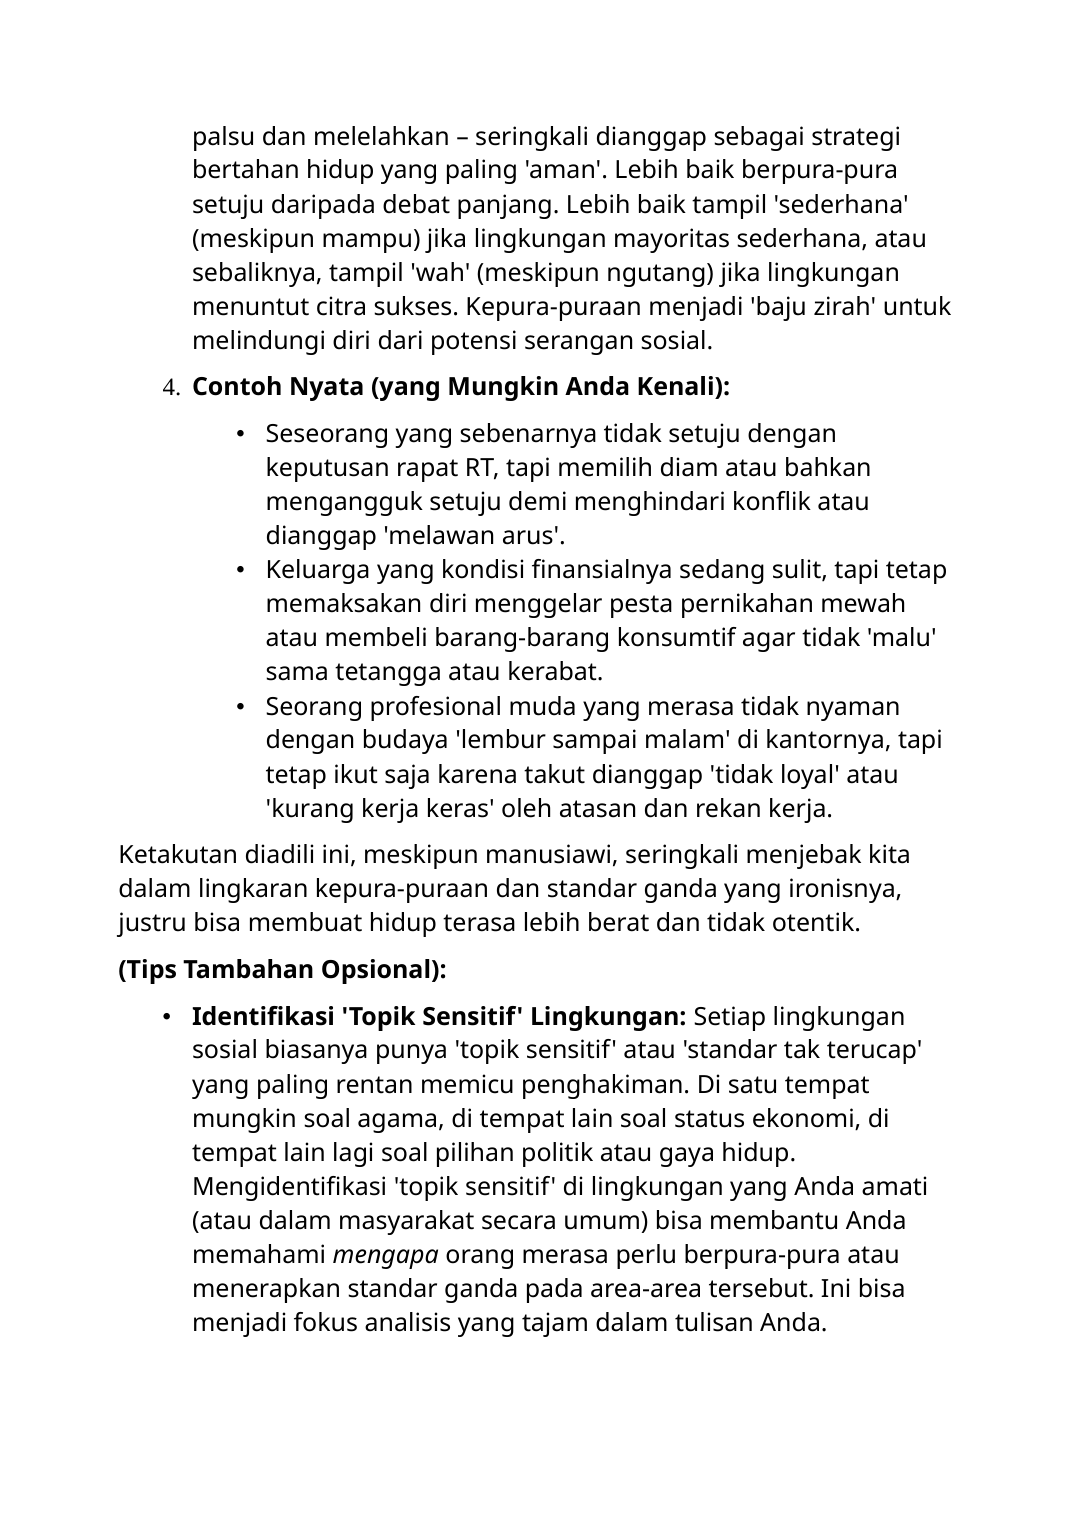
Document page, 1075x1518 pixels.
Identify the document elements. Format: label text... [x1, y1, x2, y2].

text (Tips Tambahan Opsional): [118, 952, 957, 986]
text Ketakutan diadili ini, meskipun manusiawi, seringkali menjebak kita dalam lingkaran kepura-puraan dan standar ganda yang ironisnya, justru bisa membuat hidup terasa lebih berat dan tidak otentik. [118, 837, 957, 939]
list Identifikasi 'Topik Sensitif' Lingkungan: Setiap lingkungan sosial biasanya punya 'topik sensitif' atau 'standar tak terucap' yang paling rentan memicu penghakiman. Di satu tempat mungkin soal agama, di tempat lain soal status ekonomi, di tempat lain lagi soal pilihan politik atau gaya hidup. Mengidentifikasi 'topik sensitif' di lingkungan yang Anda amati (atau dalam masyarakat secara umum) bisa membantu Anda memahami mengapa orang merasa perlu berpura-pura atau menerapkan standar ganda pada area-area tersebut. Ini bisa menjadi fokus analisis yang tajam dalam tulisan Anda. [162, 998, 957, 1339]
list Seorang profesional muda yang merasa tidak nyaman dengan budaya 'lembur sampai malam' di kantornya, tapi tetap ikut saja karena takut dianggap 'tidak loyal' atau 'kurang kerja keras' oleh atasan dan rekan kerja. [236, 688, 957, 824]
list Keluarga yang kondisi finansialnya sedang sulit, tapi tetap memaksakan diri menggelar pesta pernikahan mewah atau membeli barang-barang konsumtif agar tidak 'malu' sama tetangga atau kerabat. [236, 552, 957, 688]
list Seseorang yang sebenarnya tidak setuju dengan keputusan rapat RT, tapi memilih diam atau bahkan mengangguk setuju demi menghindari konflik atau dianggap 'melawan arus'. [236, 416, 957, 552]
list palsu dan melelahkan – seringkali dianggap sebagai strategi bertahan hidup yang paling 'aman'. Lebih baik berpura-pura setuju daripada debat panjang. Lebih baik tampil 'sederhana' (meskipun mampu) jika lingkungan mayoritas sederhana, atau sebaliknya, tampil 'wah' (meskipun ngutang) jika lingkungan menuntut citra sukses. Kepura-puraan menjadi 'baju zirah' untuk melindungi diri dari potensi serangan sosial. [162, 118, 957, 357]
list Contoh Nyata (yang Mungkin Anda Kenali): [162, 369, 957, 403]
